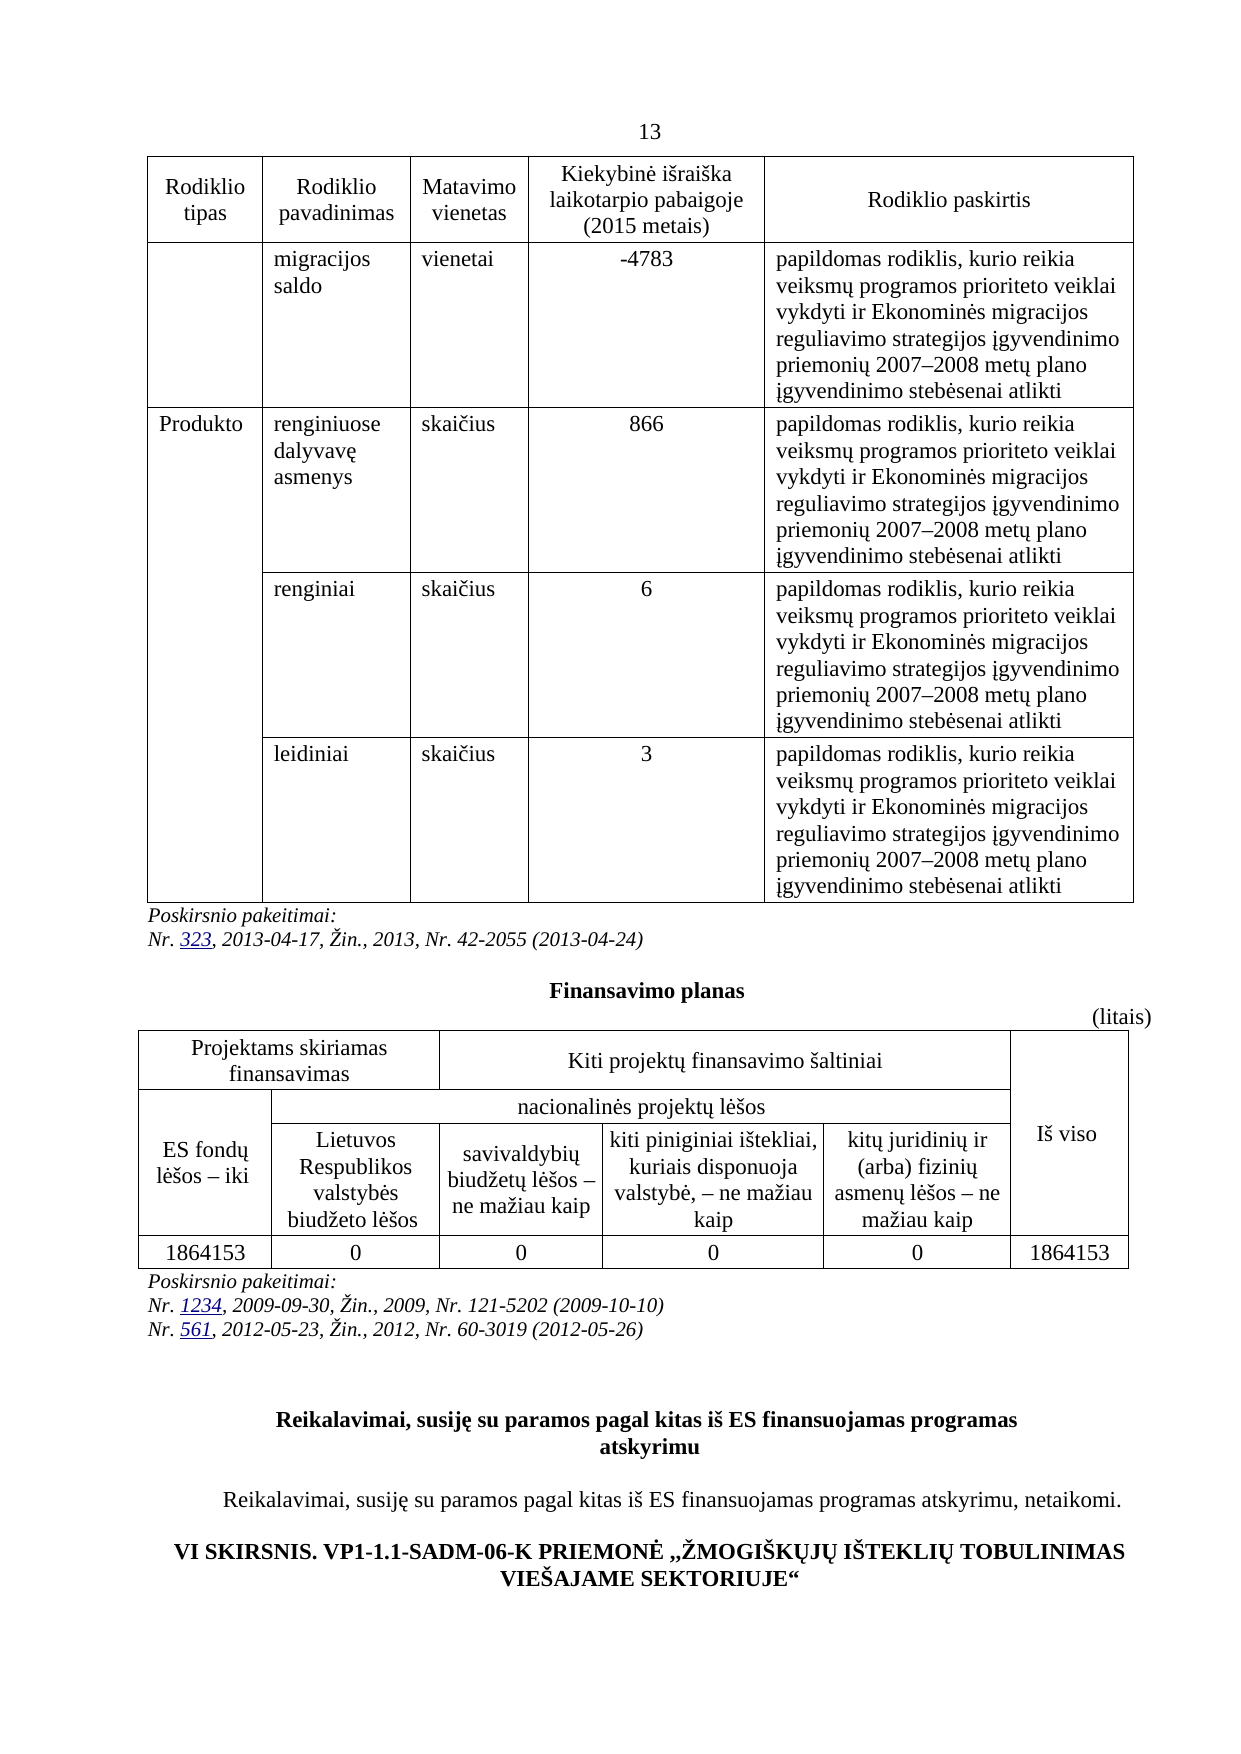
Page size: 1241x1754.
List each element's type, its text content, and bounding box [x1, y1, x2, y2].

text Finansavimo planas [148, 977, 1152, 1003]
table_cell [148, 243, 262, 407]
table_cell skaičius [411, 408, 528, 572]
text Nr. 323, 2013-04-17, Žin., 2013, Nr. 42-2055 (2013-04-24) [148, 927, 1152, 951]
table_header Matavimo vienetas [411, 157, 528, 242]
table_cell papildomas rodiklis, kurio reikia veiksmų programos prioriteto veiklai vykdyti ir Ekonominės migracijos reguliavimo strategijos įgyvendinimo priemonių 2007–2008 metų plano įgyvendinimo stebėsenai atlikti [765, 243, 1133, 407]
table_cell renginiai [263, 573, 410, 737]
table_cell vienetai [411, 243, 528, 407]
table_cell 866 [529, 408, 764, 572]
table_cell skaičius [411, 738, 528, 902]
text Reikalavimai, susiję su paramos pagal kitas iš ES finansuojamas programas atskyrimu, netaikomi. [148, 1486, 1152, 1512]
table_cell savivaldybių biudžetų lėšos – ne mažiau kaip [440, 1124, 602, 1235]
text Nr. 561, 2012-05-23, Žin., 2012, Nr. 60-3019 (2012-05-26) [148, 1317, 1152, 1341]
table_cell 0 [440, 1236, 602, 1268]
table_cell migracijos saldo [263, 243, 410, 407]
table_cell renginiuose dalyvavę asmenys [263, 408, 410, 572]
table_cell leidiniai [263, 738, 410, 902]
table_cell nacionalinės projektų lėšos [272, 1090, 1010, 1123]
table_header Rodiklio pavadinimas [263, 157, 410, 242]
table_cell 6 [529, 573, 764, 737]
table_cell kiti piniginiai ištekliai, kuriais disponuoja valstybė, – ne mažiau kaip [603, 1124, 823, 1235]
table_header Rodiklio tipas [148, 157, 262, 242]
table_cell 0 [272, 1236, 439, 1268]
table_cell Lietuvos Respublikos valstybės biudžeto lėšos [272, 1124, 439, 1235]
text Reikalavimai, susiję su paramos pagal kitas iš ES finansuojamas programas atskyrimu [148, 1407, 1152, 1459]
table_header Kiekybinė išraiška laikotarpio pabaigoje (2015 metais) [529, 157, 764, 242]
table_cell 3 [529, 738, 764, 902]
table_cell 0 [824, 1236, 1010, 1268]
table_cell 1864153 [139, 1236, 271, 1268]
table_header Rodiklio paskirtis [765, 157, 1133, 242]
table_header Kiti projektų finansavimo šaltiniai [440, 1031, 1010, 1089]
table_cell -4783 [529, 243, 764, 407]
text (litais) [148, 1003, 1152, 1030]
table_cell kitų juridinių ir (arba) fizinių asmenų lėšos – ne mažiau kaip [824, 1124, 1010, 1235]
table_cell papildomas rodiklis, kurio reikia veiksmų programos prioriteto veiklai vykdyti ir Ekonominės migracijos reguliavimo strategijos įgyvendinimo priemonių 2007–2008 metų plano įgyvendinimo stebėsenai atlikti [765, 573, 1133, 737]
table_cell papildomas rodiklis, kurio reikia veiksmų programos prioriteto veiklai vykdyti ir Ekonominės migracijos reguliavimo strategijos įgyvendinimo priemonių 2007–2008 metų plano įgyvendinimo stebėsenai atlikti [765, 738, 1133, 902]
table_cell 0 [603, 1236, 823, 1268]
text Poskirsnio pakeitimai: [148, 1269, 1152, 1293]
table_header Iš viso [1011, 1031, 1128, 1235]
subtitle VI SKIRSNIS. VP1-1.1-SADM-06-K PRIEMONĖ ,,ŽMOGIŠKŲJŲ IŠTEKLIŲ TOBULINIMAS VIEŠAJAME SEKTORIUJE“ [148, 1538, 1152, 1591]
text Nr. 1234, 2009-09-30, Žin., 2009, Nr. 121-5202 (2009-10-10) [148, 1293, 1152, 1317]
table_header Projektams skiriamas finansavimas [139, 1031, 439, 1089]
table_cell Produkto [148, 408, 262, 572]
table_cell skaičius [411, 573, 528, 737]
table_cell papildomas rodiklis, kurio reikia veiksmų programos prioriteto veiklai vykdyti ir Ekonominės migracijos reguliavimo strategijos įgyvendinimo priemonių 2007–2008 metų plano įgyvendinimo stebėsenai atlikti [765, 408, 1133, 572]
text Poskirsnio pakeitimai: [148, 903, 1152, 927]
table_cell [148, 572, 262, 902]
table_cell ES fondų lėšos – iki [139, 1090, 271, 1235]
table_cell 1864153 [1011, 1236, 1128, 1268]
